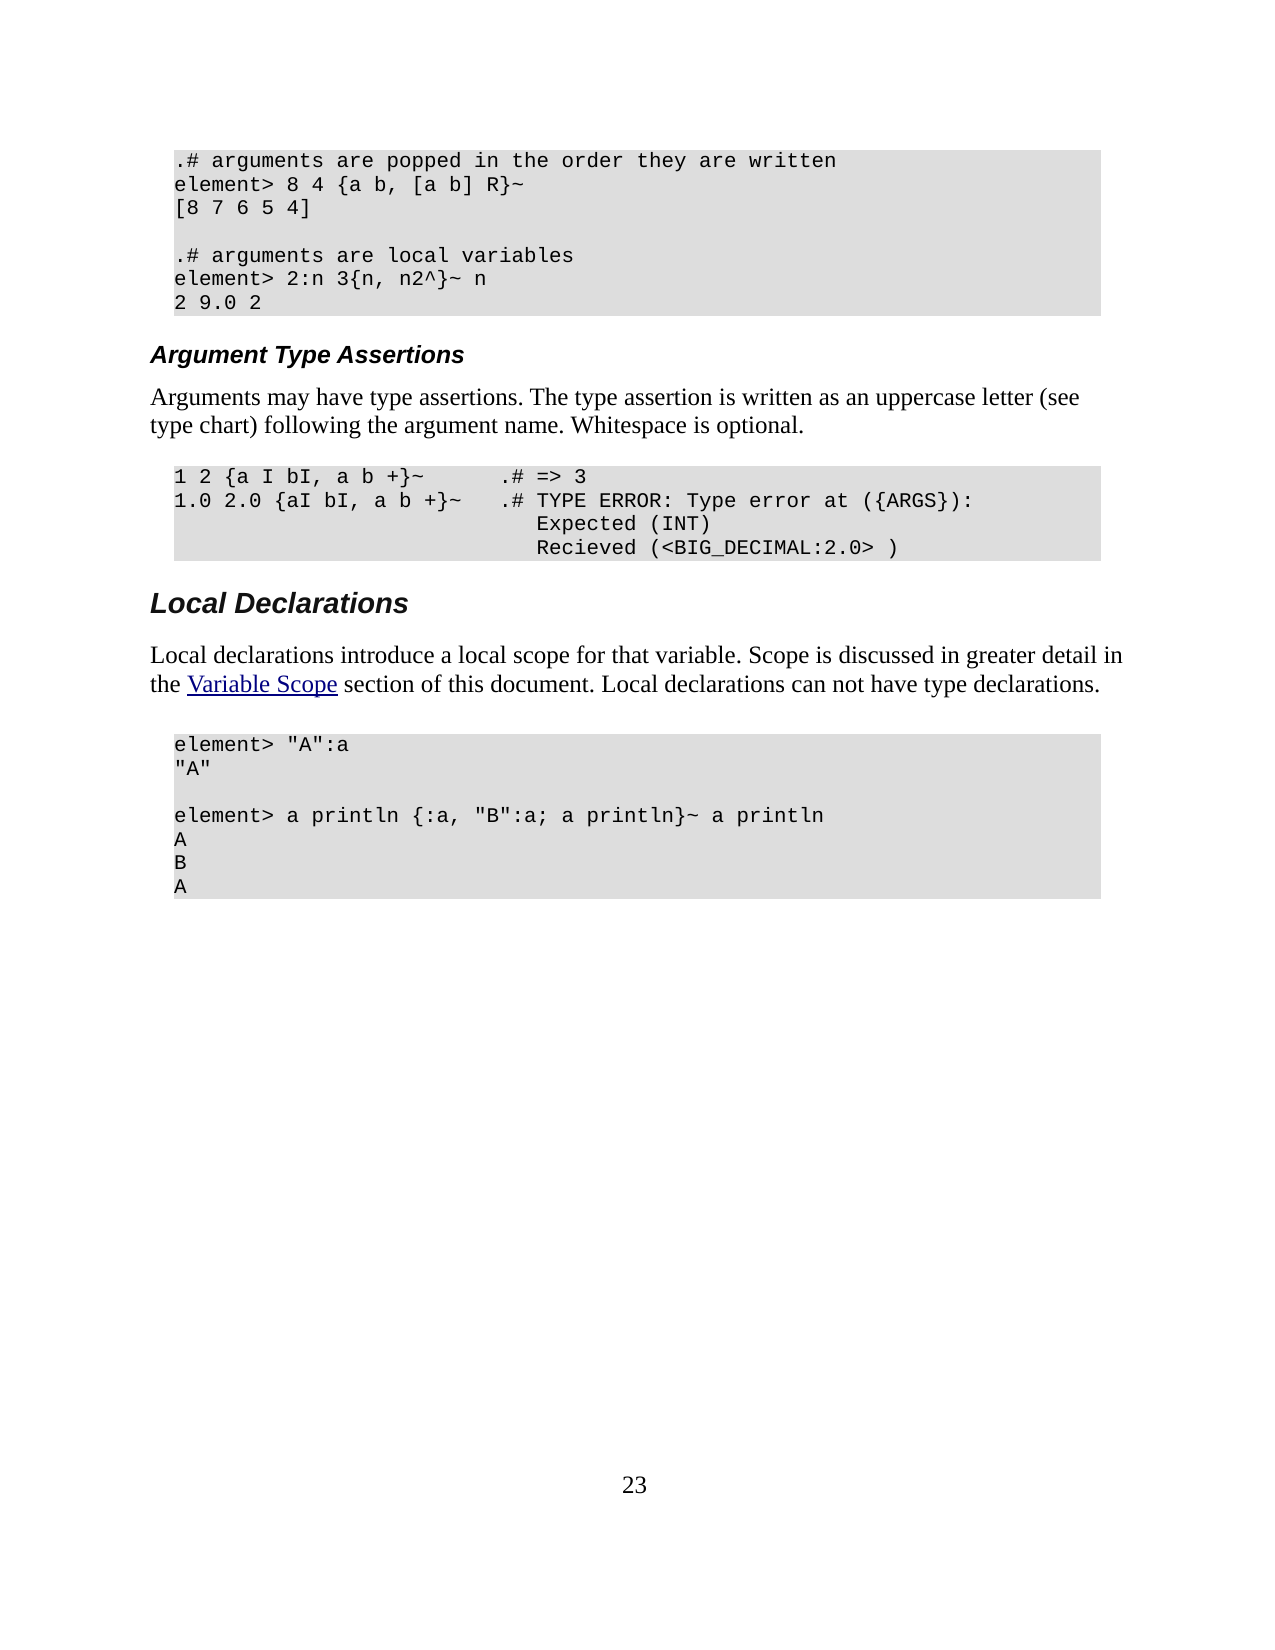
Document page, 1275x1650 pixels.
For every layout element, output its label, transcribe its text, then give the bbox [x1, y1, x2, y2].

text "A" [174, 758, 1101, 781]
text 1 2 {a I bI, a b +}~ .# => 3 [174, 466, 1101, 490]
text Local declarations introduce a local scope for that variable. Scope is discussed in greater detail in the Variable Scope section of this document. Local declarations can not have type declarations. [150, 641, 1125, 698]
text B [174, 852, 1101, 876]
text 1.0 2.0 {aI bI, a b +}~ .# TYPE ERROR: Type error at ({ARGS}): [174, 490, 1101, 513]
text element> 8 4 {a b, [a b] R}~ [174, 174, 1101, 197]
text element> 2:n 3{n, n2^}~ n [174, 268, 1101, 292]
text element> "A":a [174, 734, 1101, 758]
text element> a println {:a, "B":a; a println}~ a println [174, 805, 1101, 829]
subtitle Local Declarations [150, 586, 1125, 619]
text Expected (INT) [174, 513, 1101, 537]
text [8 7 6 5 4] [174, 197, 1101, 221]
text Recieved (<BIG_DECIMAL:2.0> ) [174, 537, 1101, 561]
subtitle Argument Type Assertions [150, 341, 1125, 369]
text .# arguments are local variables [174, 244, 1101, 268]
text Arguments may have type assertions. The type assertion is written as an uppercase letter (see type chart) following the argument name. Whitespace is optional. [150, 382, 1125, 439]
text .# arguments are popped in the order they are written [174, 150, 1101, 174]
text A [174, 829, 1101, 852]
text 2 9.0 2 [174, 292, 1101, 316]
text A [174, 876, 1101, 899]
